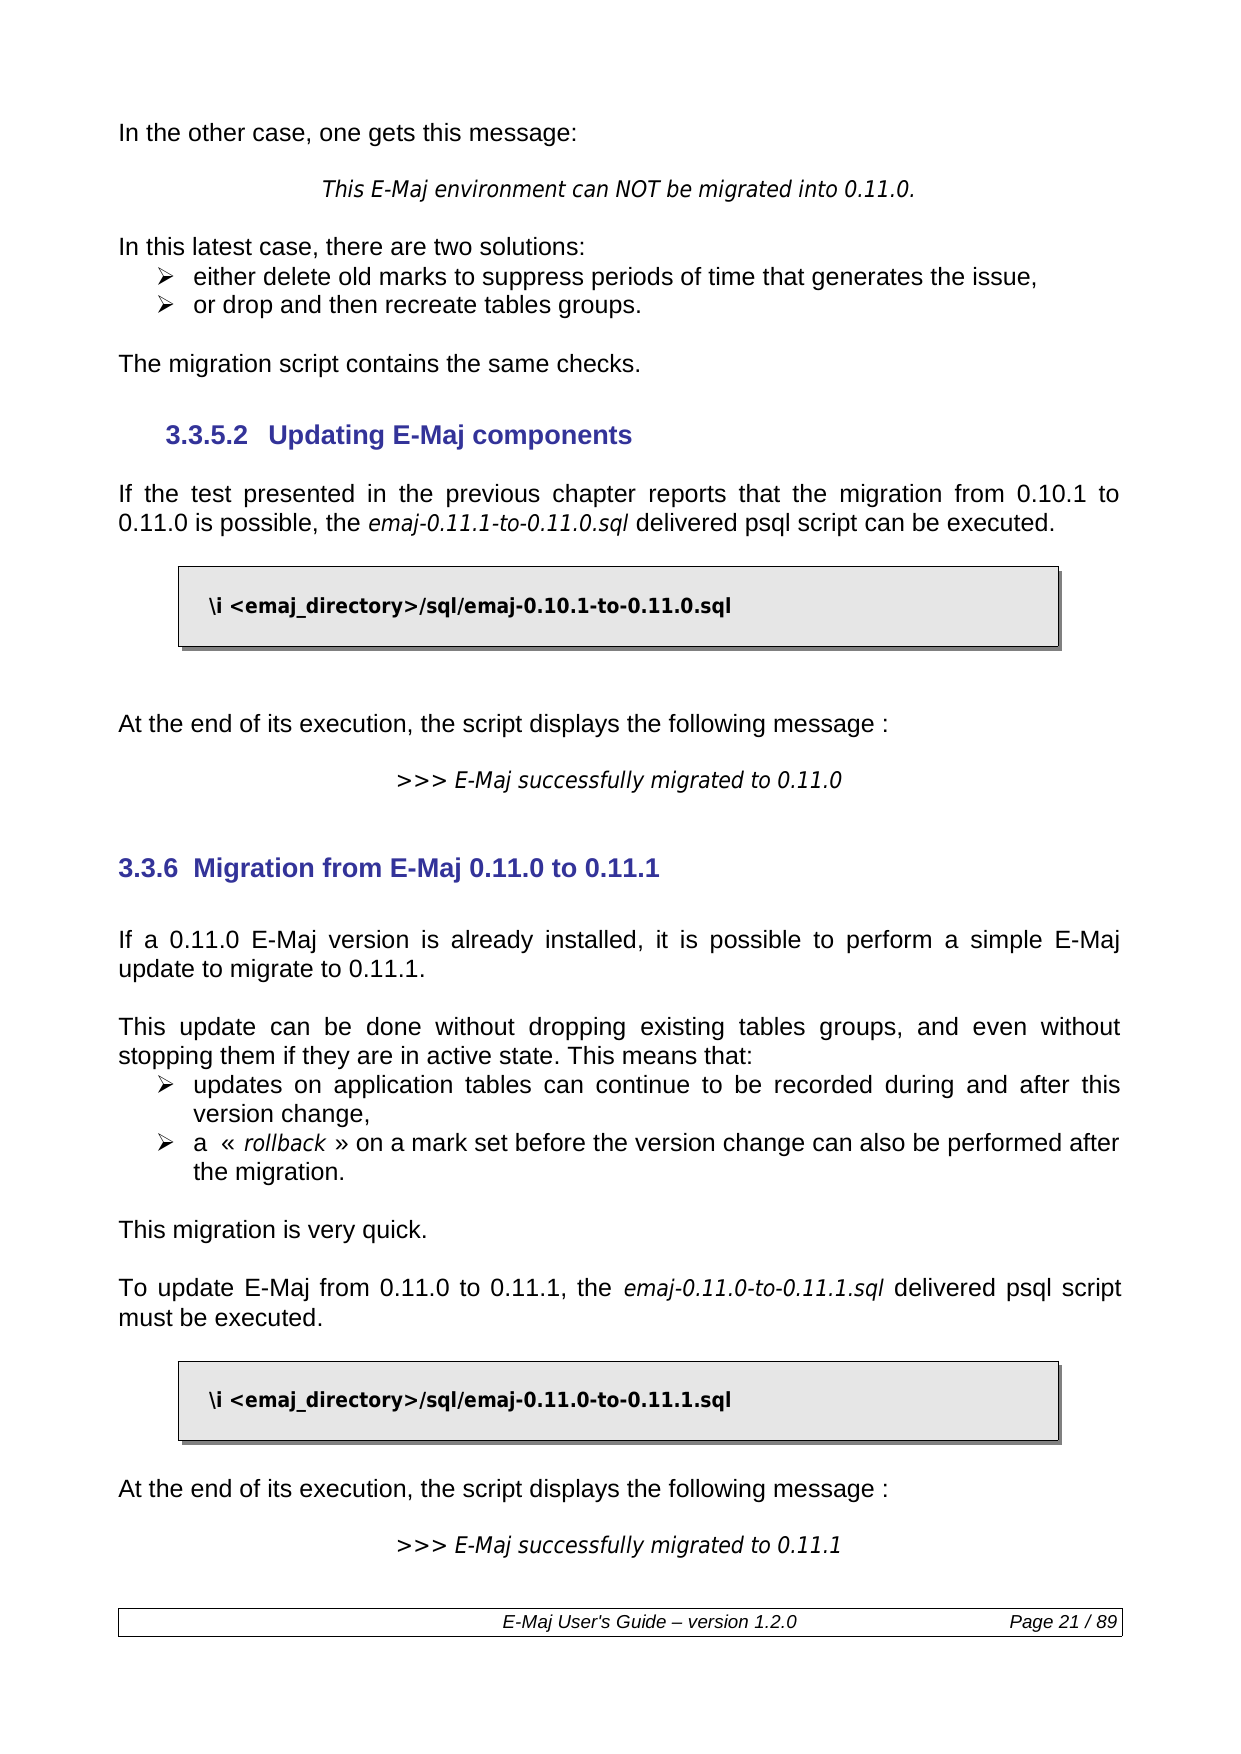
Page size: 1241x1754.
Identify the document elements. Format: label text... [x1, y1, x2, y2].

subtitle Updating E-Maj components [165, 419, 1122, 450]
text In this latest case, there are two solutions: [118, 232, 1122, 261]
text At the end of its execution, the script displays the following message : [118, 1474, 1122, 1503]
text To update E-Maj from 0.11.0 to 0.11.1, the emaj-0.11.0-to-0.11.1.sql delivered psql script must be executed. [118, 1273, 1122, 1331]
text This update can be done without dropping existing tables groups, and even without stopping them if they are in active state. This means that: [118, 1012, 1122, 1070]
list updates on application tables can continue to be recorded during and after this version change, [156, 1070, 1122, 1128]
text The migration script contains the same checks. [118, 348, 1122, 378]
text \i <emaj_directory>/sql/emaj-0.10.1-to-0.11.0.sql [179, 591, 1058, 615]
text In the other case, one gets this message: [118, 118, 1122, 147]
list a « rollback » on a mark set before the version change can also be performed after the migration. [156, 1128, 1122, 1186]
text This E-Maj environment can NOT be migrated into 0.11.0. [118, 176, 1122, 203]
text At the end of its execution, the script displays the following message : [118, 709, 1122, 738]
subtitle Migration from E-Maj 0.11.0 to 0.11.1 [118, 852, 1122, 883]
text >>> E-Maj successfully migrated to 0.11.0 [118, 767, 1122, 794]
text >>> E-Maj successfully migrated to 0.11.1 [118, 1532, 1122, 1559]
text This migration is very quick. [118, 1215, 1122, 1244]
text \i <emaj_directory>/sql/emaj-0.11.0-to-0.11.1.sql [179, 1385, 1058, 1409]
list either delete old marks to suppress periods of time that generates the issue, [156, 261, 1122, 290]
text If a 0.11.0 E-Maj version is already installed, it is possible to perform a simple E-Maj update to migrate to 0.11.1. [118, 924, 1122, 983]
list or drop and then recreate tables groups. [156, 290, 1122, 319]
text If the test presented in the previous chapter reports that the migration from 0.10.1 to 0.11.0 is possible, the emaj-0.11.1-to-0.11.0.sql delivered psql script can be executed. [118, 479, 1122, 537]
